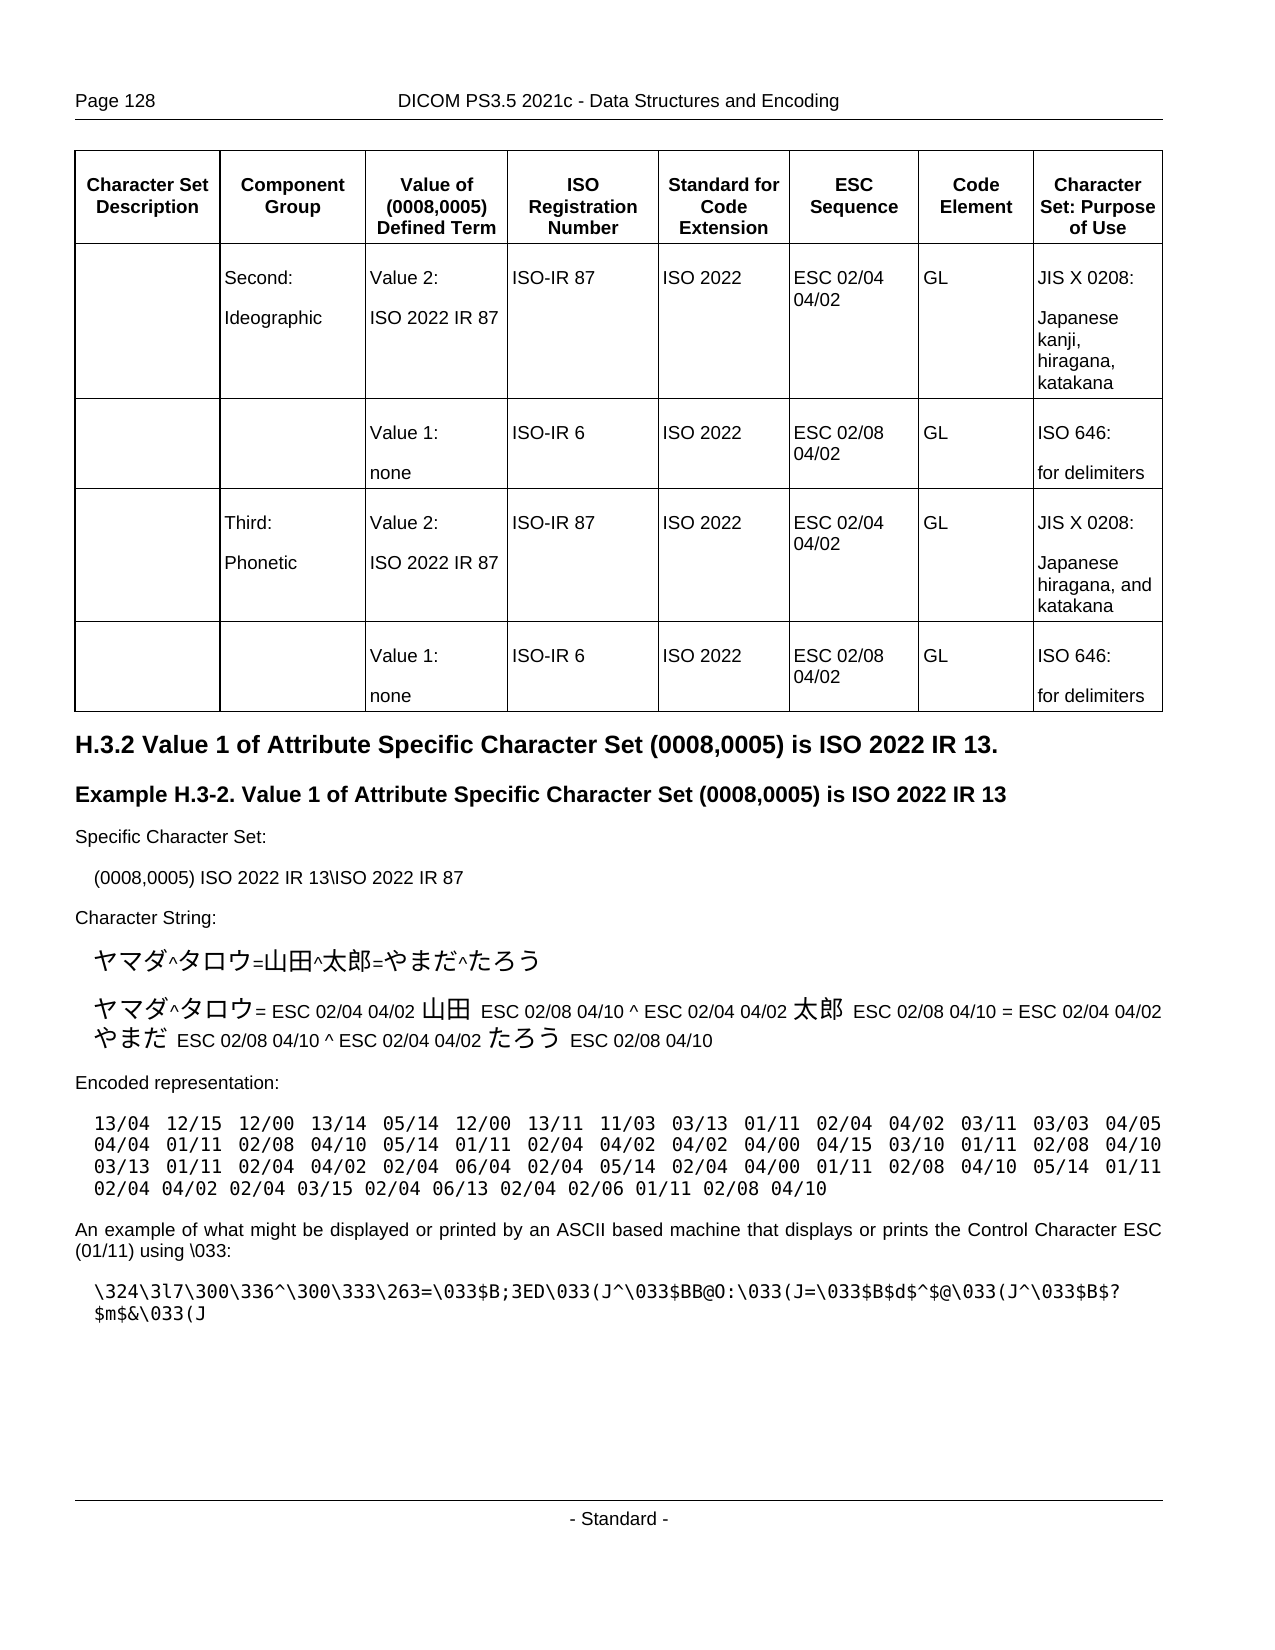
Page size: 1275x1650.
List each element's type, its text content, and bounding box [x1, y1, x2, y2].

table_header ISO Registration Number [508, 151, 658, 243]
text (0008,0005) ISO 2022 IR 13\ISO 2022 IR 87 [94, 867, 1162, 888]
table_cell Value 2: ISO 2022 IR 87 [366, 244, 507, 397]
table_cell Value 1: none [366, 622, 507, 711]
text ヤマダ^タロウ=山田^太郎=やまだ^たろう [94, 947, 1162, 976]
table_cell ESC 02/04 04/02 [790, 489, 918, 621]
table_cell JIS X 0208: Japanese hiragana, and katakana [1034, 489, 1162, 621]
text \324\3l7\300\336^\300\333\263=\033$B;3ED\033(J^\033$BB@O:\033(J=\033$B$d$^$@\033(J^\033$B$?$m$&\033(J [94, 1281, 1162, 1324]
text Example H.3-2. Value 1 of Attribute Specific Character Set (0008,0005) is ISO 2022 IR 13 [75, 782, 1162, 807]
text Character String: [75, 907, 1162, 928]
table_header Character Set: Purpose of Use [1034, 151, 1162, 243]
table_cell ISO 646: for delimiters [1034, 622, 1162, 711]
table_cell [221, 399, 365, 487]
table_cell [76, 244, 219, 397]
table_header Character Set Description [76, 151, 219, 243]
text 13/04 12/15 12/00 13/14 05/14 12/00 13/11 11/03 03/13 01/11 02/04 04/02 03/11 03/03 04/05 04/04 01/11 02/08 04/10 05/14 01/11 02/04 04/02 04/02 04/00 04/15 03/10 01/11 02/08 04/10 03/13 01/11 02/04 04/02 02/04 06/04 02/04 05/14 02/04 04/00 01/11 02/08 04/10 05/14 01/11 02/04 04/02 02/04 03/15 02/04 06/13 02/04 02/06 01/11 02/08 04/10 [94, 1112, 1162, 1200]
text An example of what might be displayed or printed by an ASCII based machine that displays or prints the Control Character ESC (01/11) using \033: [75, 1219, 1162, 1262]
table_cell Third: Phonetic [221, 489, 365, 621]
table_cell [76, 489, 219, 621]
table_cell JIS X 0208: Japanese kanji, hiragana, katakana [1034, 244, 1162, 397]
table_header Code Element [919, 151, 1033, 243]
text ヤマダ^タロウ= ESC 02/04 04/02 山田 ESC 02/08 04/10 ^ ESC 02/04 04/02 太郎 ESC 02/08 04/10 = ESC 02/04 04/02 やまだ ESC 02/08 04/10 ^ ESC 02/04 04/02 たろう ESC 02/08 04/10 [94, 995, 1162, 1053]
table_header Value of (0008,0005) Defined Term [366, 151, 507, 243]
table_cell ISO 2022 [659, 399, 789, 487]
table_cell GL [919, 622, 1033, 711]
table_cell ISO 2022 [659, 244, 789, 397]
text Specific Character Set: [75, 826, 1162, 848]
table_cell ISO-IR 6 [508, 622, 658, 711]
table_cell Second: Ideographic [221, 244, 365, 397]
table_cell ISO 646: for delimiters [1034, 399, 1162, 487]
table_header Standard for Code Extension [659, 151, 789, 243]
table_cell [76, 399, 219, 487]
table_cell [76, 622, 219, 711]
table_cell GL [919, 489, 1033, 621]
table_cell GL [919, 399, 1033, 487]
table_cell [221, 622, 365, 711]
table_cell ISO-IR 87 [508, 489, 658, 621]
table_cell ISO-IR 87 [508, 244, 658, 397]
table_header Component Group [221, 151, 365, 243]
table_cell Value 1: none [366, 399, 507, 487]
table_header ESC Sequence [790, 151, 918, 243]
text H.3.2 Value 1 of Attribute Specific Character Set (0008,0005) is ISO 2022 IR 13. [75, 730, 1162, 759]
table_cell GL [919, 244, 1033, 397]
table_cell ESC 02/08 04/02 [790, 399, 918, 487]
table_cell ESC 02/08 04/02 [790, 622, 918, 711]
table_cell ISO 2022 [659, 489, 789, 621]
table_cell Value 2: ISO 2022 IR 87 [366, 489, 507, 621]
table_cell ESC 02/04 04/02 [790, 244, 918, 397]
text Encoded representation: [75, 1072, 1162, 1094]
table_cell ISO 2022 [659, 622, 789, 711]
table_cell ISO-IR 6 [508, 399, 658, 487]
